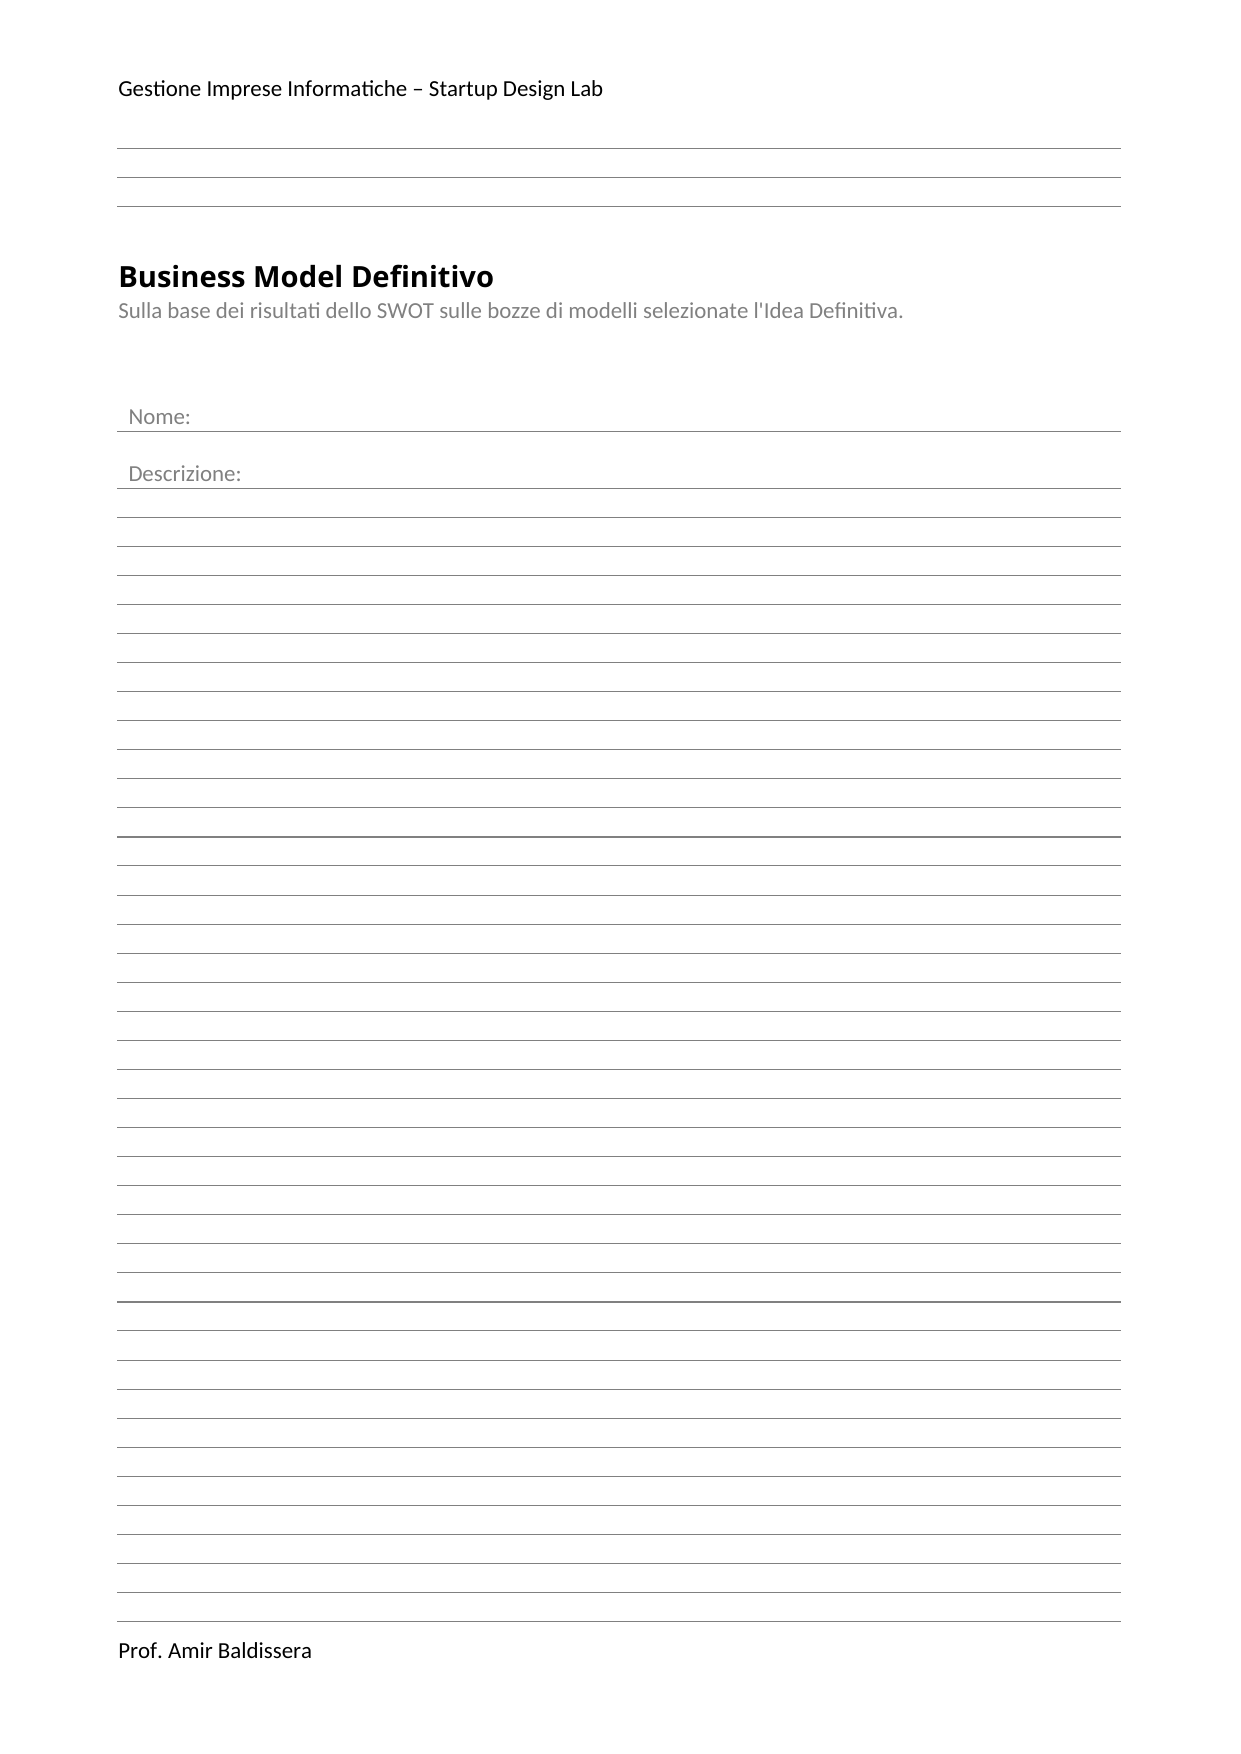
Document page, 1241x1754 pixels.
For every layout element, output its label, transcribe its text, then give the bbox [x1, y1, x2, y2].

table_cell [117, 1564, 1121, 1592]
table_cell [117, 983, 1121, 1011]
table_cell [117, 1361, 1121, 1388]
table_cell [117, 779, 1121, 807]
table_cell [117, 1099, 1121, 1127]
table_cell [117, 1331, 1121, 1359]
table_cell [117, 576, 1121, 604]
table_cell [117, 178, 1121, 206]
table_cell [117, 1477, 1121, 1505]
table_cell [117, 547, 1121, 575]
table_cell [117, 1448, 1121, 1476]
table_cell [117, 866, 1121, 894]
table_cell [117, 1390, 1121, 1418]
table_cell [117, 896, 1121, 923]
table_cell [117, 149, 1121, 177]
table_cell [117, 1012, 1121, 1040]
table_cell [117, 1273, 1121, 1301]
table_cell [117, 808, 1121, 836]
table_cell [117, 1419, 1121, 1447]
table_cell [117, 1506, 1121, 1534]
table_cell [117, 634, 1121, 662]
table_cell Descrizione: [117, 432, 1121, 488]
table_cell [117, 1215, 1121, 1243]
table_cell [117, 1593, 1121, 1621]
table_cell [117, 1303, 1121, 1330]
table_header Nome: [117, 403, 1121, 431]
table_cell [117, 1244, 1121, 1272]
table_cell [117, 1041, 1121, 1069]
text Sulla base dei risultati dello SWOT sulle bozze di modelli selezionate l'Idea Definitiva. [118, 296, 1122, 324]
table_cell [117, 1070, 1121, 1098]
table_cell [117, 1128, 1121, 1156]
table_cell [117, 838, 1121, 865]
table_cell [117, 1186, 1121, 1214]
table_cell [117, 750, 1121, 778]
table_cell [117, 1157, 1121, 1185]
table_cell [117, 489, 1121, 517]
table_cell [117, 518, 1121, 546]
table_cell [117, 721, 1121, 749]
table_cell [117, 925, 1121, 953]
table_cell [117, 1535, 1121, 1563]
table_cell [117, 954, 1121, 982]
table_cell [117, 692, 1121, 720]
subtitle Business Model Definitivo [118, 257, 1122, 296]
table_cell [117, 605, 1121, 633]
table_cell [117, 663, 1121, 691]
